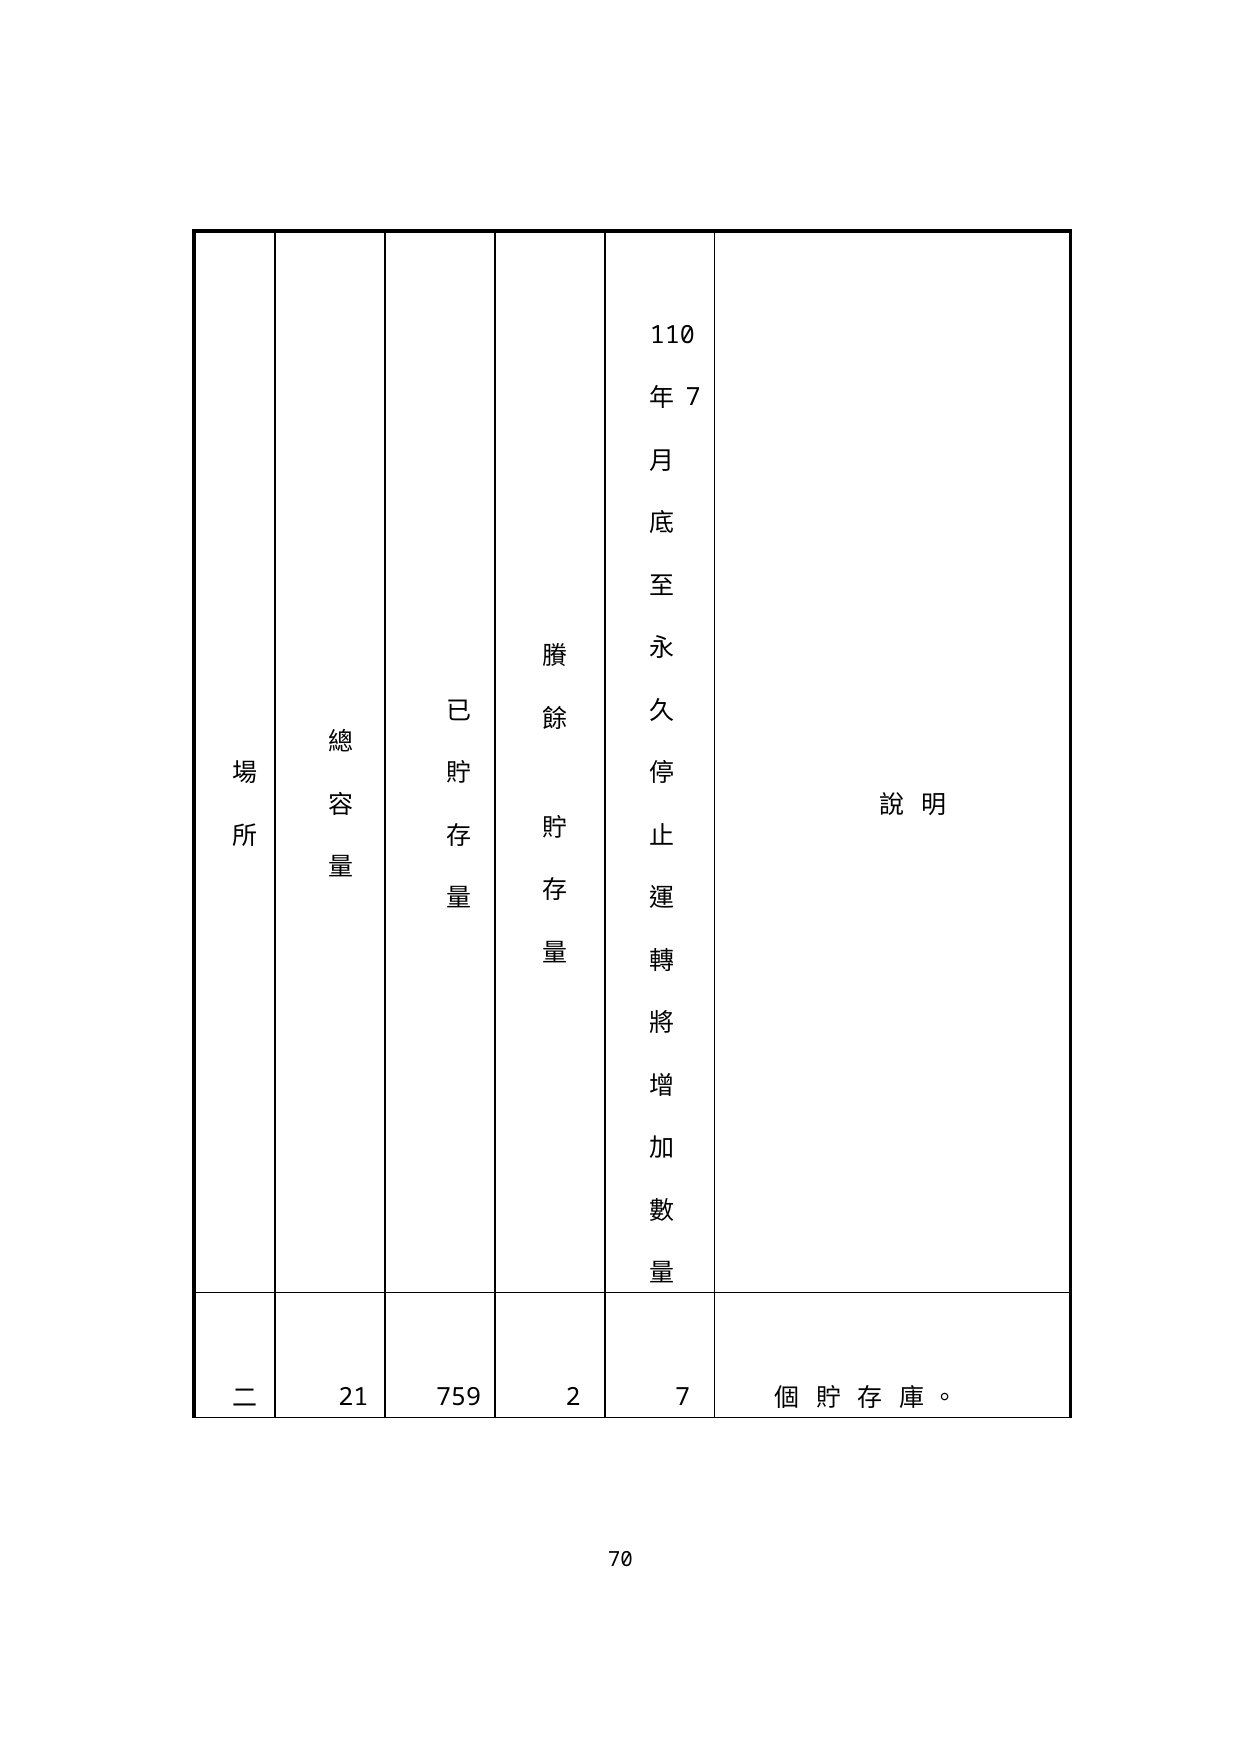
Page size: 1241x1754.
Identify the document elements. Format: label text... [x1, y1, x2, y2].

table_header 總容量 [276, 233, 384, 1292]
table_cell 21 [276, 1293, 384, 1417]
table_cell 759 [386, 1293, 494, 1417]
table_header 場所 [196, 233, 274, 1292]
table_header 110年7月底至永久停止運轉將增加數量 [606, 233, 714, 1292]
table_header 已貯存量 [386, 233, 494, 1292]
table_cell 個貯存庫。 [715, 1293, 1069, 1417]
table_cell 7 [606, 1293, 714, 1417]
table_header 賸餘 貯存量 [496, 233, 604, 1292]
table_cell 二 [196, 1293, 274, 1417]
table_cell 2 [496, 1293, 604, 1417]
table_header 說明 [715, 233, 1069, 1292]
